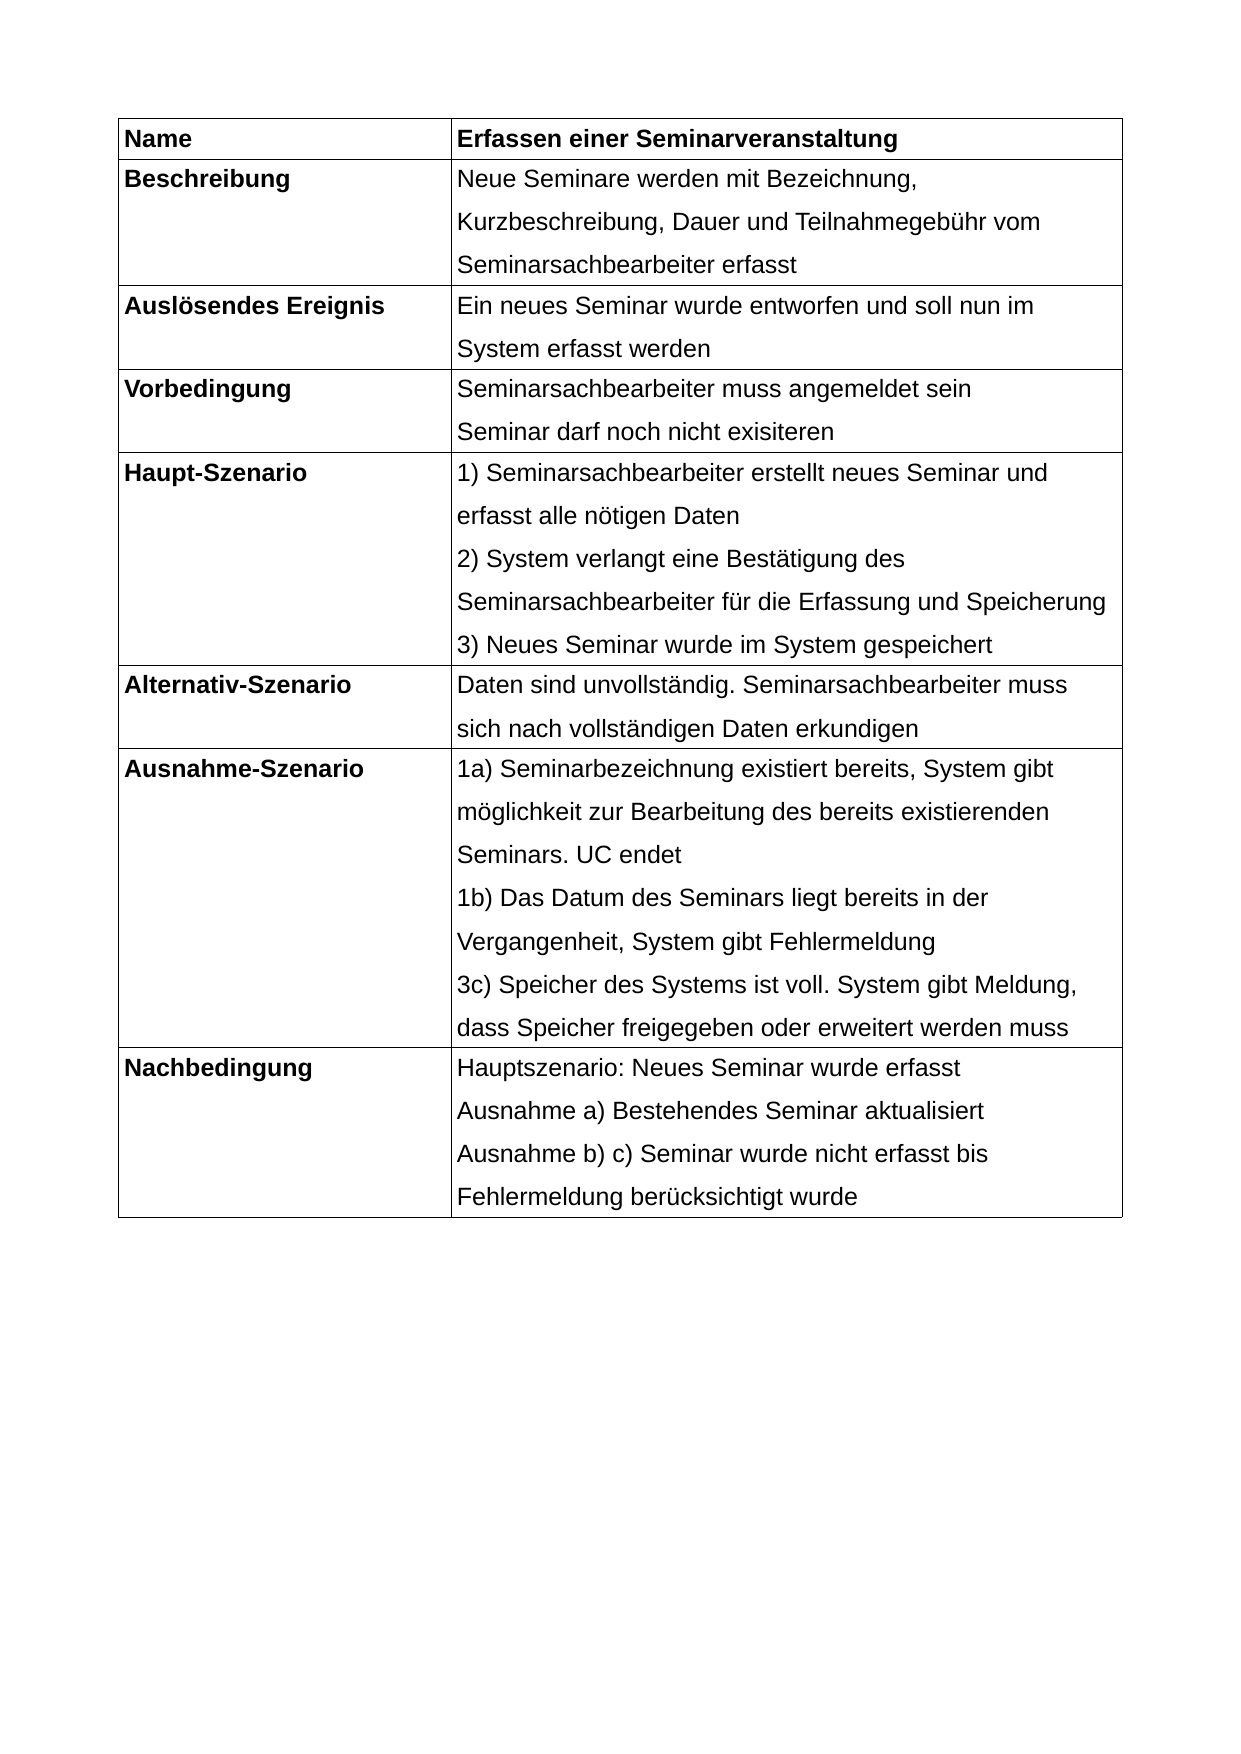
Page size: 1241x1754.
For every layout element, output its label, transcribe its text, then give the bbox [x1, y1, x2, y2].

table_cell Vorbedingung [119, 370, 451, 452]
table_header Name [119, 119, 451, 158]
table_cell Beschreibung [119, 160, 451, 285]
table_cell Alternativ-Szenario [119, 666, 451, 748]
table_cell 1a) Seminarbezeichnung existiert bereits, System gibt möglichkeit zur Bearbeitung des bereits existierenden Seminars. UC endet 1b) Das Datum des Seminars liegt bereits in der Vergangenheit, System gibt Fehlermeldung 3c) Speicher des Systems ist voll. System gibt Meldung, dass Speicher freigegeben oder erweitert werden muss [452, 749, 1122, 1047]
table_cell Seminarsachbearbeiter muss angemeldet sein Seminar darf noch nicht exisiteren [452, 370, 1122, 452]
table_cell Auslösendes Ereignis [119, 286, 451, 368]
table_cell Ein neues Seminar wurde entworfen und soll nun im System erfasst werden [452, 286, 1122, 368]
table_header Erfassen einer Seminarveranstaltung [452, 119, 1122, 158]
table_cell Ausnahme-Szenario [119, 749, 451, 1047]
table_cell Neue Seminare werden mit Bezeichnung, Kurzbeschreibung, Dauer und Teilnahmegebühr vom Seminarsachbearbeiter erfasst [452, 160, 1122, 285]
table_cell Nachbedingung [119, 1048, 451, 1217]
table_cell 1) Seminarsachbearbeiter erstellt neues Seminar und erfasst alle nötigen Daten 2) System verlangt eine Bestätigung des Seminarsachbearbeiter für die Erfassung und Speicherung 3) Neues Seminar wurde im System gespeichert [452, 453, 1122, 665]
table_cell Haupt-Szenario [119, 453, 451, 665]
table_cell Hauptszenario: Neues Seminar wurde erfasst Ausnahme a) Bestehendes Seminar aktualisiert Ausnahme b) c) Seminar wurde nicht erfasst bis Fehlermeldung berücksichtigt wurde [452, 1048, 1122, 1217]
table_cell Daten sind unvollständig. Seminarsachbearbeiter muss sich nach vollständigen Daten erkundigen [452, 666, 1122, 748]
